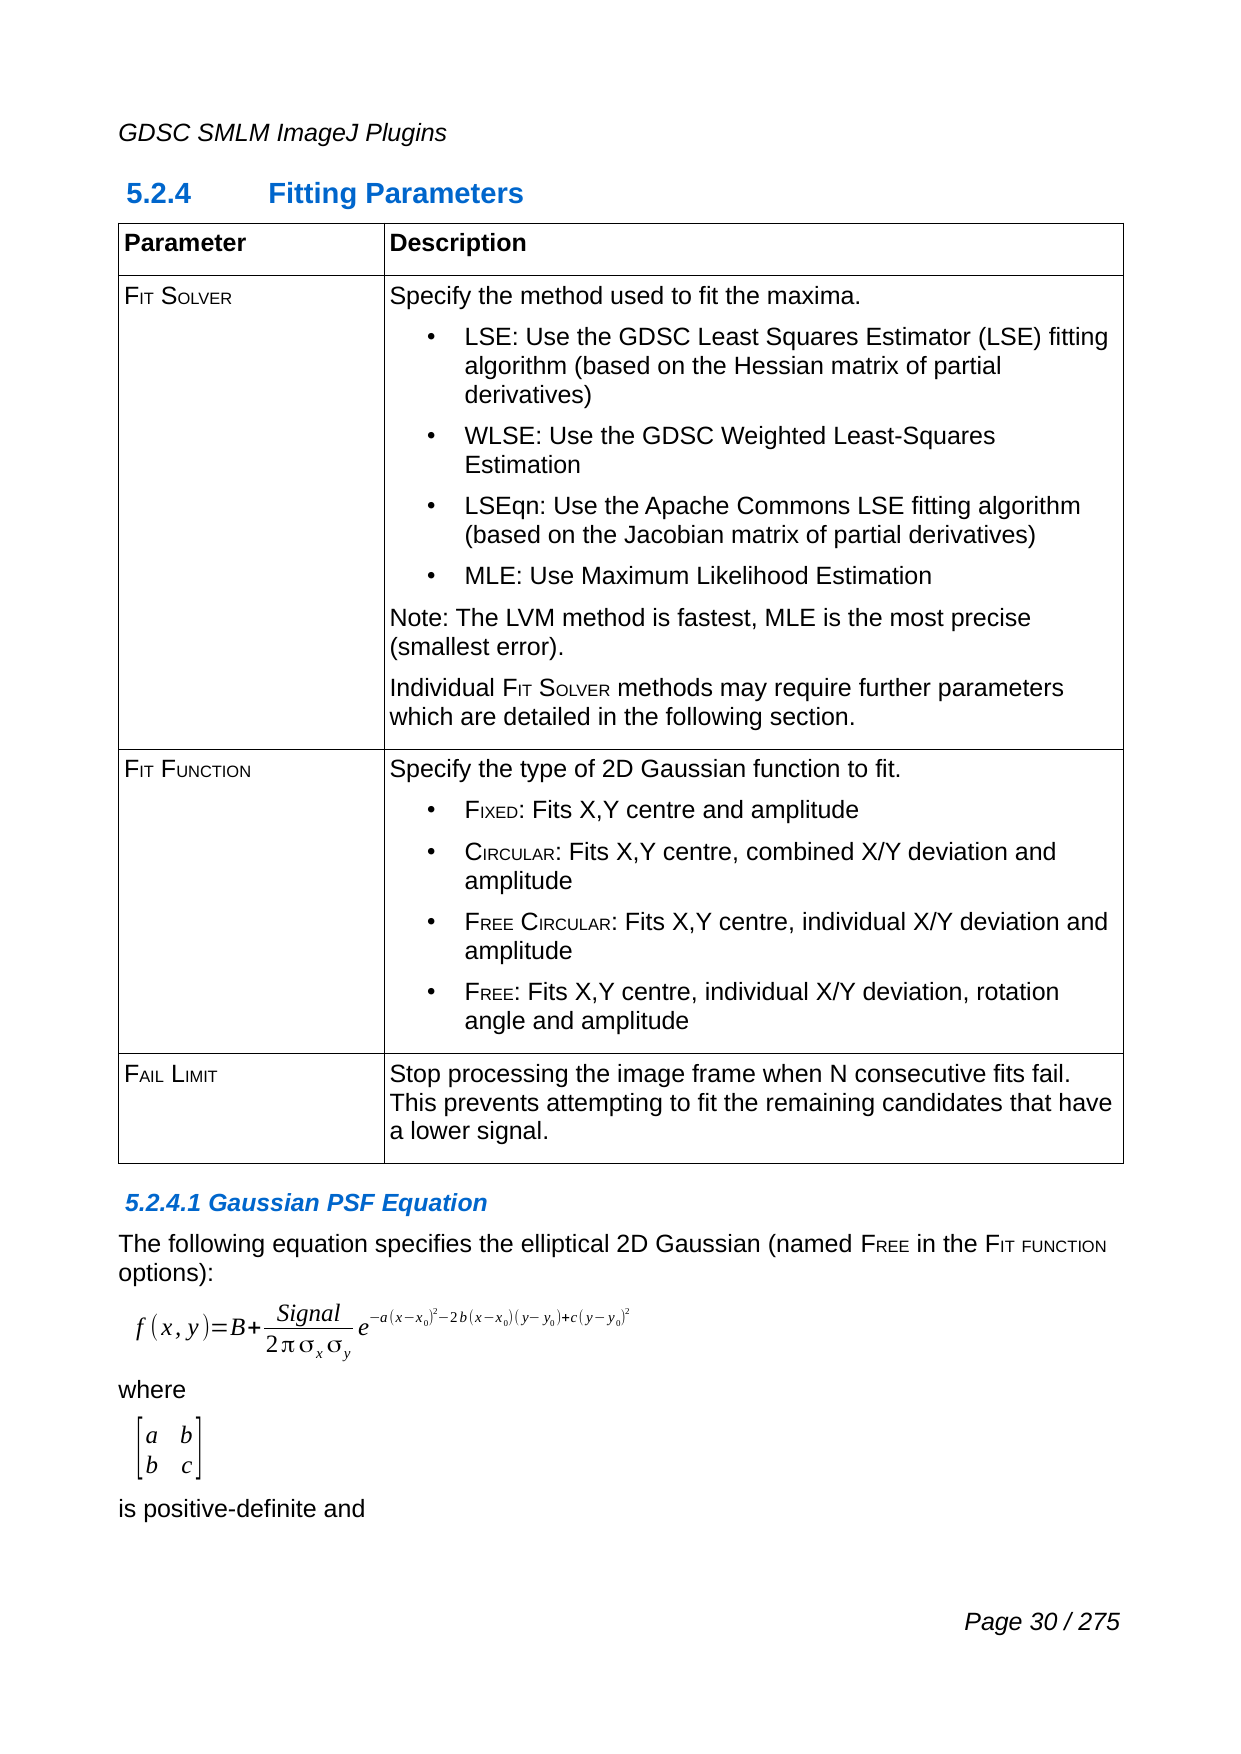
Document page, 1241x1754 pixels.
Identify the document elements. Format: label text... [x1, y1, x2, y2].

table_cell Fail Limit [119, 1054, 384, 1163]
table_cell Specify the method used to fit the maxima. LSE: Use the GDSC Least Squares Estimator (LSE) fitting algorithm (based on the Hessian matrix of partial derivatives) WLSE: Use the GDSC Weighted Least-Squares Estimation LSEqn: Use the Apache Commons LSE fitting algorithm (based on the Jacobian matrix of partial derivatives) MLE: Use Maximum Likelihood Estimation Note: The LVM method is fastest, MLE is the most precise (smallest error). Individual Fit Solver methods may require further parameters which are detailed in the following section. [385, 276, 1123, 748]
table_header Description [385, 224, 1123, 275]
table_cell Stop processing the image frame when N consecutive fits fail. This prevents attempting to fit the remaining candidates that have a lower signal. [385, 1054, 1123, 1163]
subtitle Gaussian PSF Equation [118, 1188, 1122, 1217]
table_cell Specify the type of 2D Gaussian function to fit. Fixed: Fits X,Y centre and amplitude Circular: Fits X,Y centre, combined X/Y deviation and amplitude Free Circular: Fits X,Y centre, individual X/Y deviation and amplitude Free: Fits X,Y centre, individual X/Y deviation, rotation angle and amplitude [385, 750, 1123, 1053]
subtitle Fitting Parameters [118, 176, 1122, 210]
text The following equation specifies the elliptical 2D Gaussian (named Free in the Fit function options): [118, 1229, 1122, 1287]
table_cell Fit Function [119, 750, 384, 1053]
text where [118, 1374, 1122, 1403]
text is positive-definite and [118, 1494, 1122, 1523]
table_header Parameter [119, 224, 384, 275]
table_cell Fit Solver [119, 276, 384, 748]
